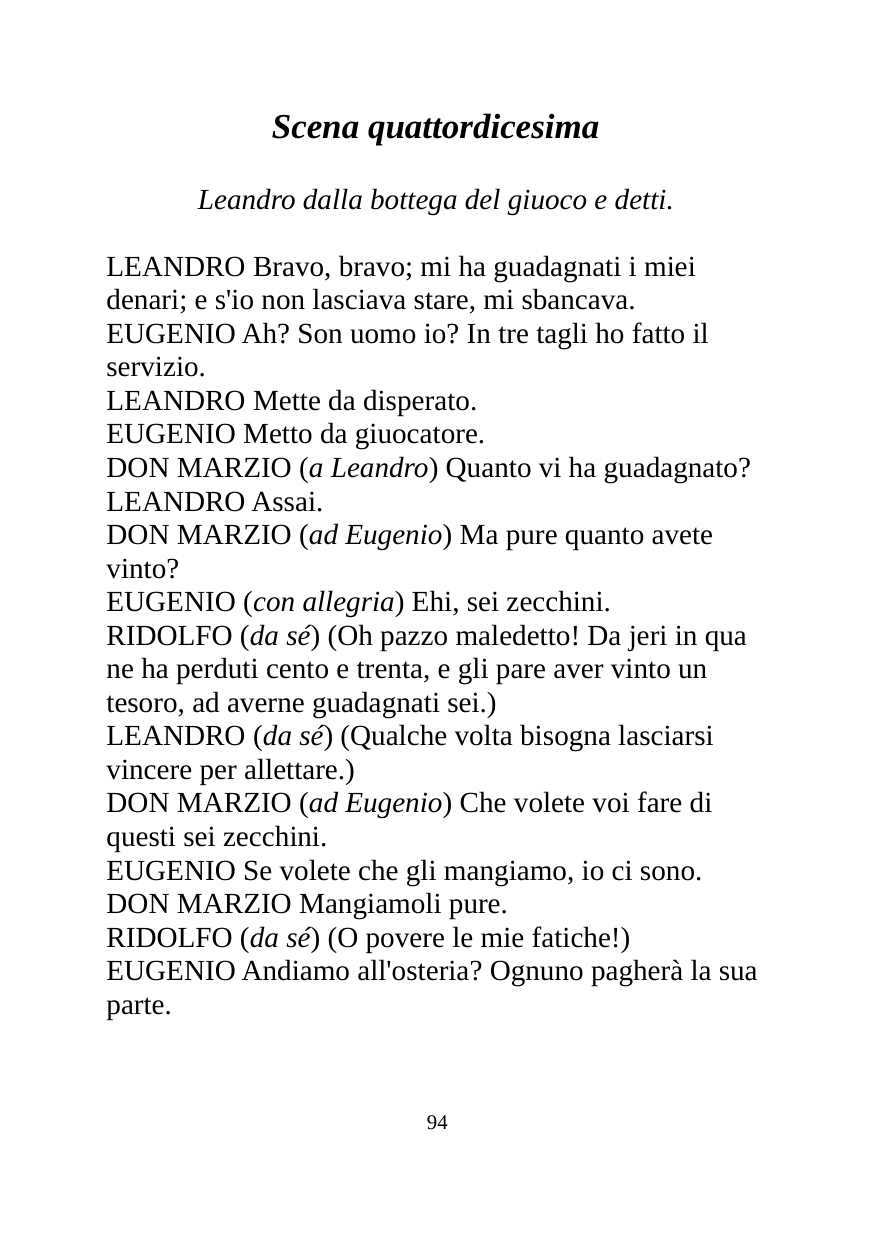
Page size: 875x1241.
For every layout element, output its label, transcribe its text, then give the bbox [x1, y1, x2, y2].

text EUGENIO Andiamo all'osteria? Ognuno pagherà la sua parte. [106, 953, 768, 1020]
text LEANDRO Mette da disperato. [106, 383, 768, 417]
text EUGENIO (con allegria) Ehi, sei zecchini. [106, 584, 768, 618]
subtitle Scena quattordicesima [106, 106, 768, 146]
text RIDOLFO (da sé) (Oh pazzo maledetto! Da jeri in qua ne ha perduti cento e trenta, e gli pare aver vinto un tesoro, ad averne guadagnati sei.) [106, 618, 768, 718]
text DON MARZIO (ad Eugenio) Ma pure quanto avete vinto? [106, 517, 768, 584]
text EUGENIO Se volete che gli mangiamo, io ci sono. [106, 853, 768, 886]
text EUGENIO Ah? Son uomo io? In tre tagli ho fatto il servizio. [106, 316, 768, 383]
text RIDOLFO (da sé) (O povere le mie fatiche!) [106, 920, 768, 953]
text DON MARZIO (ad Eugenio) Che volete voi fare di questi sei zecchini. [106, 786, 768, 853]
text LEANDRO Assai. [106, 484, 768, 517]
text LEANDRO (da sé) (Qualche volta bisogna lasciarsi vincere per allettare.) [106, 718, 768, 786]
text Leandro dalla bottega del giuoco e detti. [106, 182, 768, 215]
text EUGENIO Metto da giuocatore. [106, 417, 768, 450]
text DON MARZIO (a Leandro) Quanto vi ha guadagnato? [106, 450, 768, 484]
text DON MARZIO Mangiamoli pure. [106, 886, 768, 920]
text LEANDRO Bravo, bravo; mi ha guadagnati i miei denari; e s'io non lasciava stare, mi sbancava. [106, 249, 768, 316]
